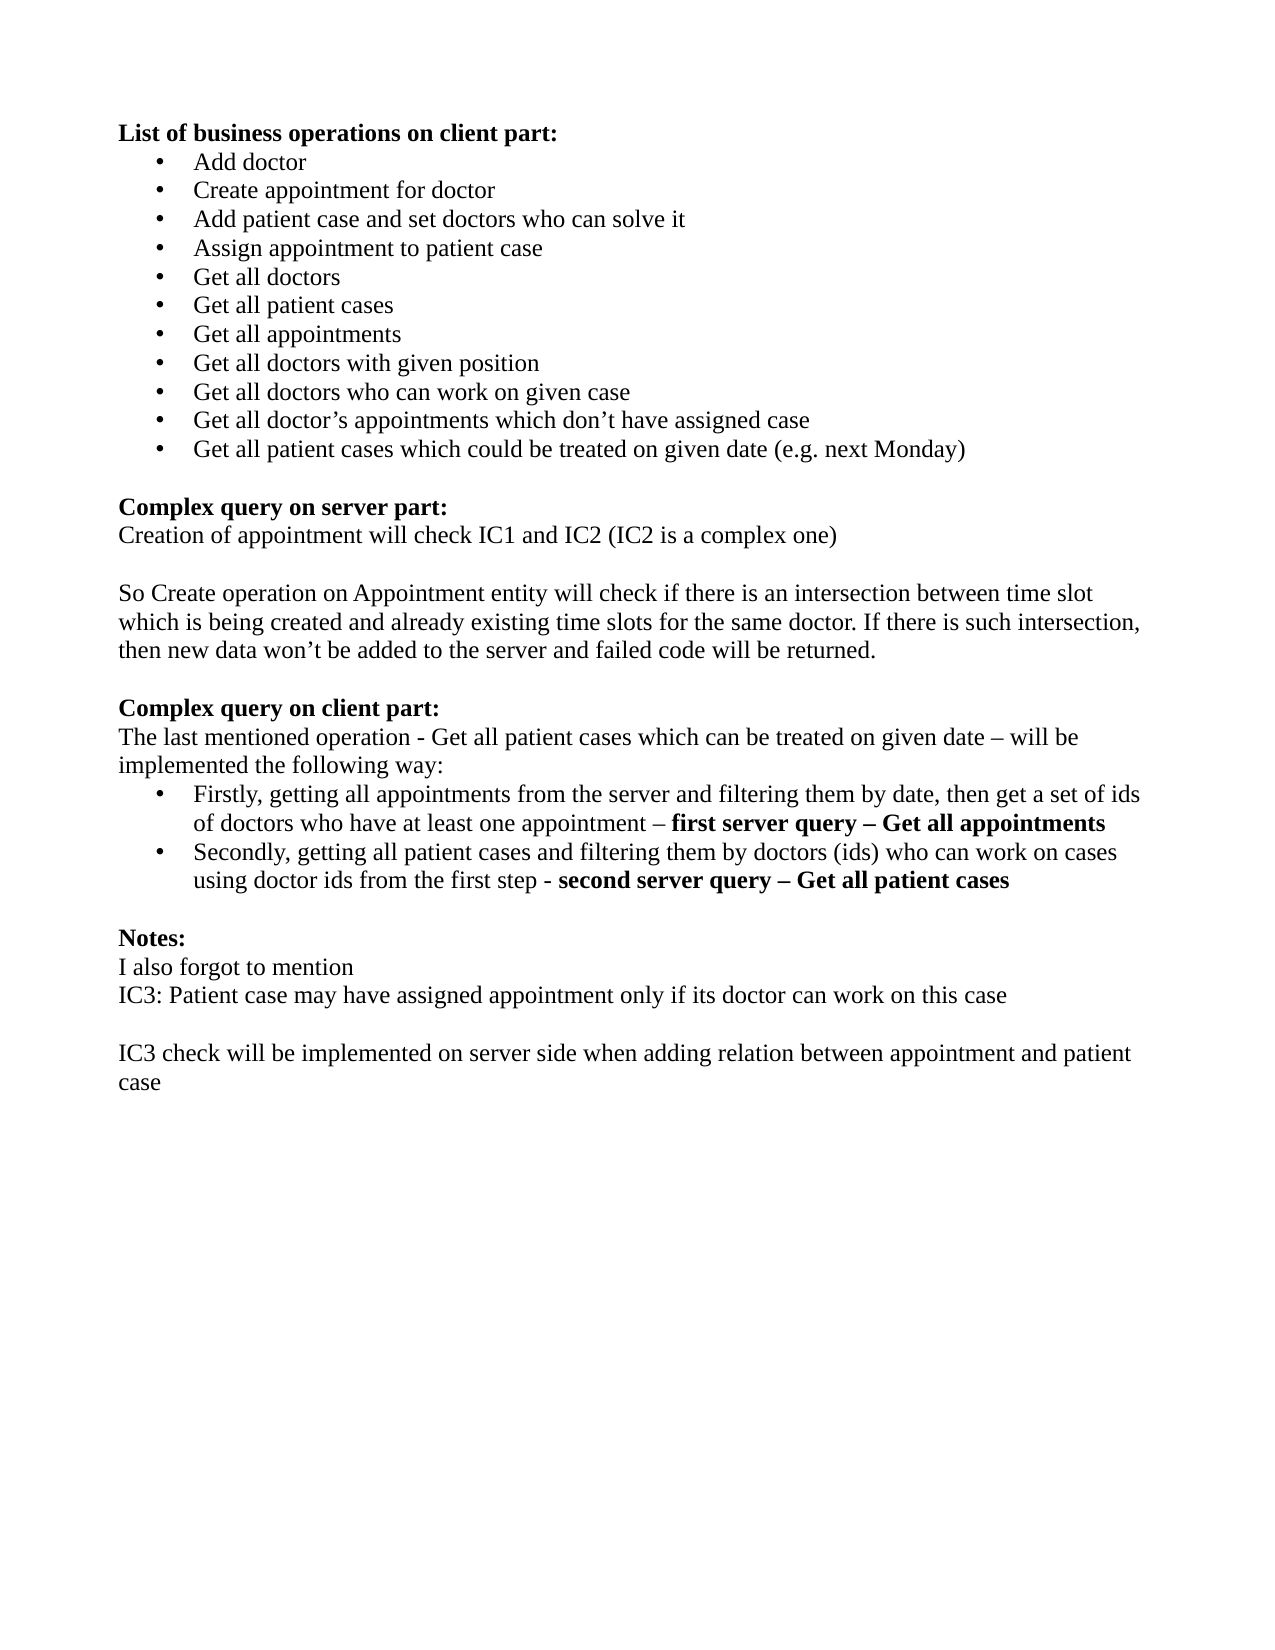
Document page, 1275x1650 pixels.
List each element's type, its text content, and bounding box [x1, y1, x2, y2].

list Get all appointments [156, 319, 1157, 348]
text Notes: [118, 923, 1157, 952]
text So Create operation on Appointment entity will check if there is an intersection between time slot which is being created and already existing time slots for the same doctor. If there is such intersection, then new data won’t be added to the server and failed code will be returned. [118, 578, 1157, 664]
list Create appointment for doctor [156, 176, 1157, 204]
list Firstly, getting all appointments from the server and filtering them by date, then get a set of ids of doctors who have at least one appointment – first server query – Get all appointments [156, 779, 1157, 837]
text The last mentioned operation - Get all patient cases which can be treated on given date – will be implemented the following way: [118, 722, 1157, 779]
text Complex query on server part: [118, 492, 1157, 521]
list Add doctor [156, 147, 1157, 176]
list Get all patient cases which could be treated on given date (e.g. next Monday) [156, 434, 1157, 463]
list Get all patient cases [156, 291, 1157, 319]
text List of business operations on client part: [118, 118, 1157, 147]
text Complex query on client part: [118, 693, 1157, 722]
text Creation of appointment will check IC1 and IC2 (IC2 is a complex one) [118, 521, 1157, 549]
list Get all doctors [156, 262, 1157, 291]
list Get all doctors who can work on given case [156, 377, 1157, 406]
list Secondly, getting all patient cases and filtering them by doctors (ids) who can work on cases using doctor ids from the first step - second server query – Get all patient cases [156, 837, 1157, 894]
text IC3 check will be implemented on server side when adding relation between appointment and patient case [118, 1038, 1157, 1096]
list Get all doctors with given position [156, 348, 1157, 377]
list Assign appointment to patient case [156, 233, 1157, 262]
list Add patient case and set doctors who can solve it [156, 204, 1157, 233]
text IC3: Patient case may have assigned appointment only if its doctor can work on this case [118, 981, 1157, 1009]
list Get all doctor’s appointments which don’t have assigned case [156, 406, 1157, 434]
text I also forgot to mention [118, 952, 1157, 981]
